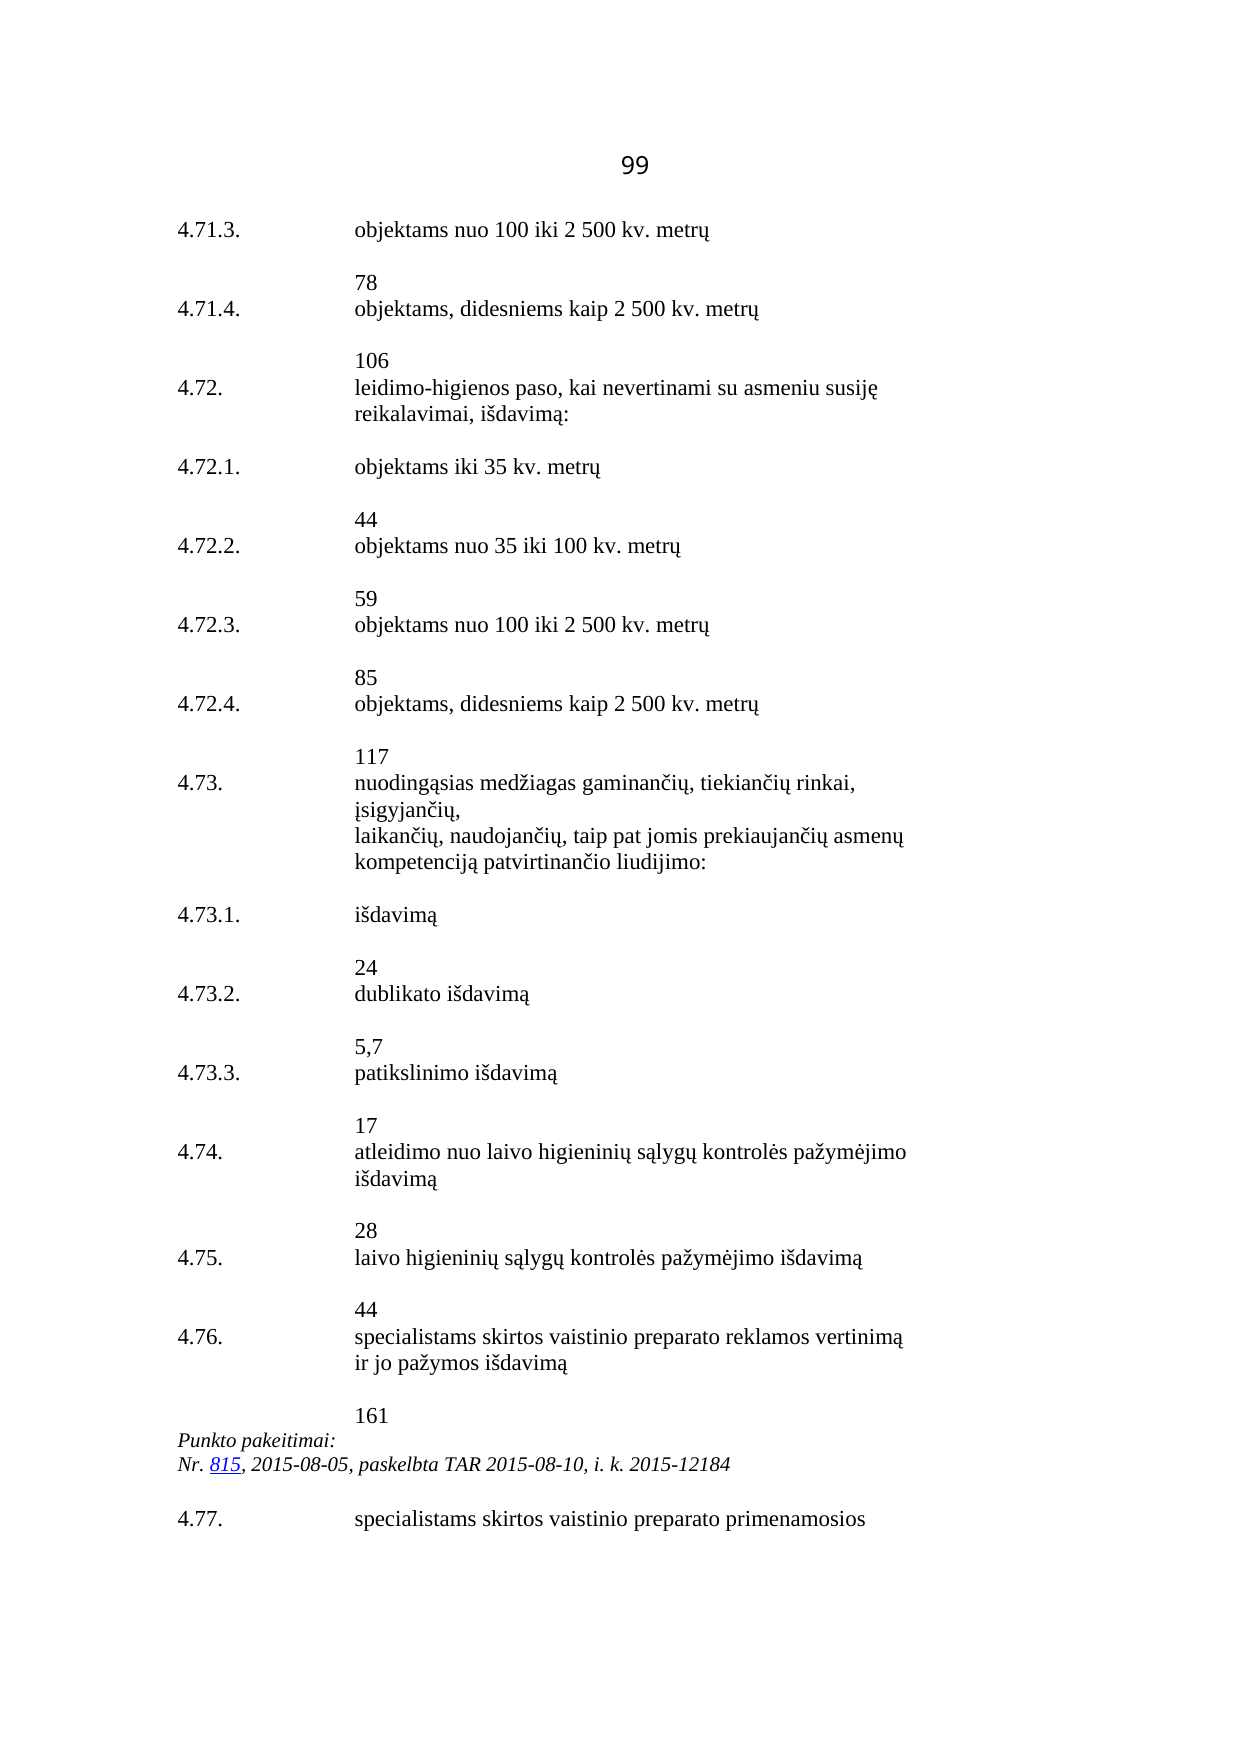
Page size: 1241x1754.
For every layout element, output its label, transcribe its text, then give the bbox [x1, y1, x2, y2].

text Punkto pakeitimai: [177, 1428, 1093, 1452]
text išdavimą 28 [354, 1164, 945, 1244]
text 4.72.4. objektams, didesniems kaip 2 500 kv. metrų 117 [177, 690, 945, 769]
text 4.73. nuodingąsias medžiagas gaminančių, tiekiančių rinkai, įsigyjančių, [177, 769, 945, 822]
text 4.75. laivo higieninių sąlygų kontrolės pažymėjimo išdavimą 44 [177, 1244, 945, 1323]
text ir jo pažymos išdavimą 161 [354, 1349, 945, 1428]
text 4.73.2. dublikato išdavimą 5,7 [177, 980, 945, 1059]
text 4.71.3. objektams nuo 100 iki 2 500 kv. metrų 78 [177, 216, 945, 295]
text 4.72. leidimo-higienos paso, kai nevertinami su asmeniu susiję [177, 374, 945, 400]
text 4.77. specialistams skirtos vaistinio preparato primenamosios [177, 1505, 945, 1531]
text Nr. 815, 2015-08-05, paskelbta TAR 2015-08-10, i. k. 2015-12184 [177, 1452, 1093, 1476]
text 4.74. atleidimo nuo laivo higieninių sąlygų kontrolės pažymėjimo [177, 1138, 945, 1164]
text 4.76. specialistams skirtos vaistinio preparato reklamos vertinimą [177, 1323, 945, 1349]
text 4.73.3. patikslinimo išdavimą 17 [177, 1059, 945, 1138]
text 4.72.1. objektams iki 35 kv. metrų 44 [177, 453, 945, 532]
text laikančių, naudojančių, taip pat jomis prekiaujančių asmenų [354, 822, 945, 848]
text 4.71.4. objektams, didesniems kaip 2 500 kv. metrų 106 [177, 295, 945, 374]
text 4.73.1. išdavimą 24 [177, 901, 945, 980]
text 4.72.2. objektams nuo 35 iki 100 kv. metrų 59 [177, 532, 945, 611]
text 4.72.3. objektams nuo 100 iki 2 500 kv. metrų 85 [177, 611, 945, 690]
text kompetenciją patvirtinančio liudijimo: [354, 848, 945, 901]
text reikalavimai, išdavimą: [354, 400, 945, 453]
